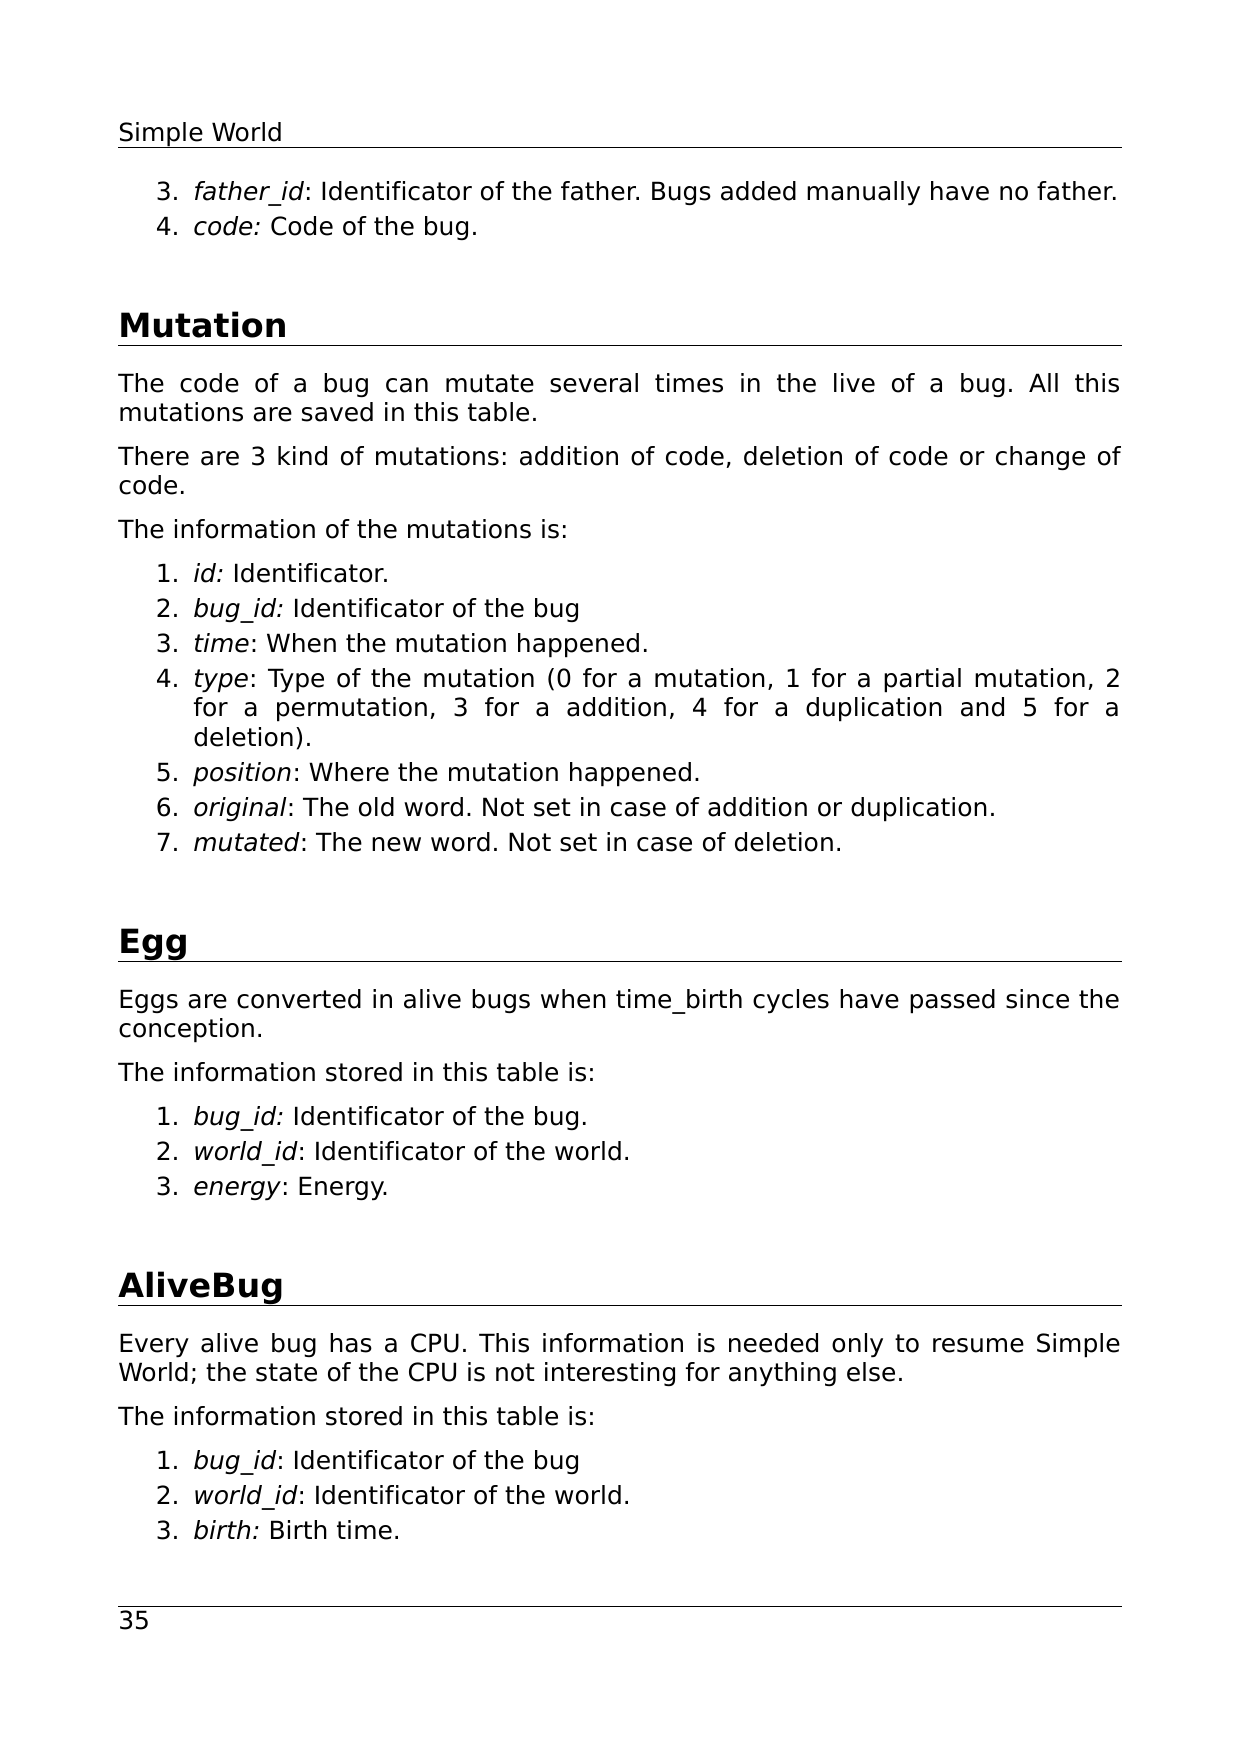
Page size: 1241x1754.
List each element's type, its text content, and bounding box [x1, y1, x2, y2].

list world_id: Identificator of the world. [156, 1481, 1122, 1510]
list world_id: Identificator of the world. [156, 1137, 1122, 1166]
list time: When the mutation happened. [156, 629, 1122, 658]
list energy: Energy. [156, 1172, 1122, 1201]
list mutated: The new word. Not set in case of deletion. [156, 828, 1122, 857]
title Egg [118, 922, 1122, 961]
text The information stored in this table is: [118, 1402, 1122, 1431]
text Eggs are converted in alive bugs when time_birth cycles have passed since the conception. [118, 985, 1122, 1043]
list position: Where the mutation happened. [156, 758, 1122, 787]
title Mutation [118, 306, 1122, 345]
list id: Identificator. [156, 559, 1122, 588]
title AliveBug [118, 1266, 1122, 1305]
text The code of a bug can mutate several times in the live of a bug. All this mutations are saved in this table. [118, 369, 1122, 427]
text Every alive bug has a CPU. This information is needed only to resume Simple World; the state of the CPU is not interesting for anything else. [118, 1329, 1122, 1387]
list original: The old word. Not set in case of addition or duplication. [156, 793, 1122, 822]
list code: Code of the bug. [156, 212, 1122, 241]
text The information stored in this table is: [118, 1058, 1122, 1087]
text The information of the mutations is: [118, 515, 1122, 544]
list bug_id: Identificator of the bug. [156, 1102, 1122, 1131]
text There are 3 kind of mutations: addition of code, deletion of code or change of code. [118, 442, 1122, 500]
list birth: Birth time. [156, 1516, 1122, 1545]
list father_id: Identificator of the father. Bugs added manually have no father. [156, 177, 1122, 206]
list type: Type of the mutation (0 for a mutation, 1 for a partial mutation, 2 for a permutation, 3 for a addition, 4 for a duplication and 5 for a deletion). [156, 664, 1122, 752]
list bug_id: Identificator of the bug [156, 1446, 1122, 1475]
list bug_id: Identificator of the bug [156, 594, 1122, 623]
